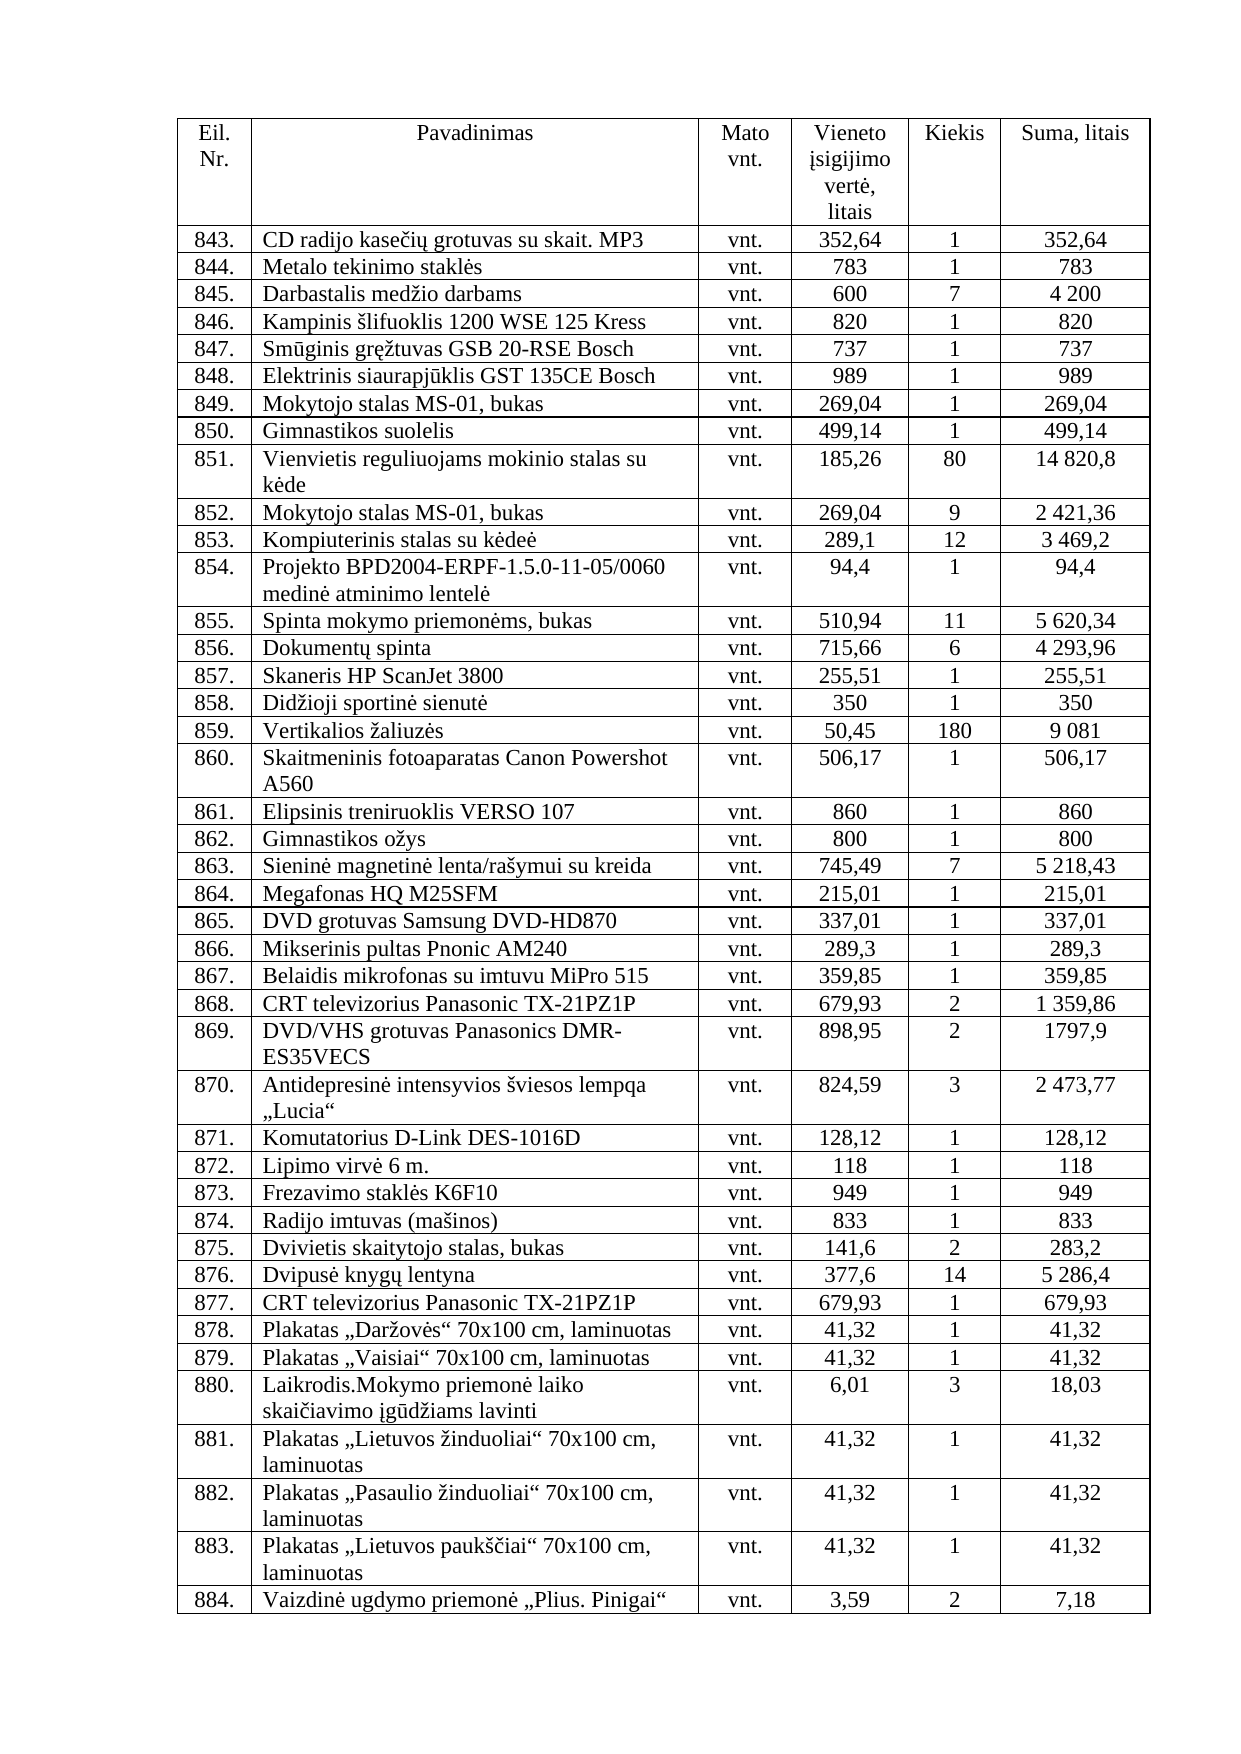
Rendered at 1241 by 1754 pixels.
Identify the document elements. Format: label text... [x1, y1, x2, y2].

table_cell 359,85 [1001, 962, 1149, 988]
table_cell vnt. [699, 798, 791, 824]
table_cell 2 421,36 [1001, 499, 1149, 525]
table_cell vnt. [699, 553, 791, 606]
table_cell 679,93 [792, 1289, 908, 1315]
table_cell 283,2 [1001, 1234, 1149, 1260]
table_cell 3 469,2 [1001, 526, 1149, 552]
table_cell vnt. [699, 499, 791, 525]
table_cell 871. [178, 1125, 251, 1151]
table_cell Frezavimo staklės K6F10 [252, 1179, 698, 1206]
table_cell vnt. [699, 526, 791, 552]
table_cell 884. [178, 1586, 251, 1612]
table_cell 855. [178, 607, 251, 633]
table_cell vnt. [699, 1071, 791, 1123]
table_cell 869. [178, 1017, 251, 1070]
table_cell 864. [178, 880, 251, 906]
table_cell 41,32 [1001, 1344, 1149, 1370]
table_cell 1 [909, 308, 1000, 334]
table_cell 715,66 [792, 635, 908, 661]
table_cell 41,32 [792, 1479, 908, 1531]
table_cell vnt. [699, 1425, 791, 1477]
table_cell 679,93 [792, 990, 908, 1016]
table_cell vnt. [699, 226, 791, 252]
table_cell 4 200 [1001, 280, 1149, 307]
table_cell 6 [909, 635, 1000, 661]
table_cell 847. [178, 335, 251, 362]
table_header Mato vnt. [699, 119, 791, 224]
table_cell 9 [909, 499, 1000, 525]
table_cell 1 [909, 1425, 1000, 1477]
table_cell Elektrinis siaurapjūklis GST 135CE Bosch [252, 363, 698, 389]
table_cell Plakatas „Pasaulio žinduoliai“ 70x100 cm, laminuotas [252, 1479, 698, 1531]
table_cell 1 [909, 363, 1000, 389]
table_cell 3,59 [792, 1586, 908, 1612]
table_cell Darbastalis medžio darbams [252, 280, 698, 307]
table_cell Elipsinis treniruoklis VERSO 107 [252, 798, 698, 824]
table_cell 94,4 [792, 553, 908, 606]
table_cell 118 [1001, 1152, 1149, 1178]
table_cell 783 [1001, 253, 1149, 279]
table_header Suma, litais [1001, 119, 1149, 224]
table_header Kiekis [909, 119, 1000, 224]
table_cell 94,4 [1001, 553, 1149, 606]
table_cell vnt. [699, 1479, 791, 1531]
table_header Eil. Nr. [178, 119, 251, 224]
table_cell 41,32 [1001, 1316, 1149, 1343]
table_cell 1 [909, 825, 1000, 852]
table_cell 1797,9 [1001, 1017, 1149, 1070]
table_cell 7 [909, 853, 1000, 879]
table_cell 853. [178, 526, 251, 552]
table_cell 1 [909, 335, 1000, 362]
table_header Vieneto įsigijimo vertė, litais [792, 119, 908, 224]
table_cell 859. [178, 717, 251, 743]
table_cell vnt. [699, 1234, 791, 1260]
table_cell vnt. [699, 908, 791, 934]
table_cell 845. [178, 280, 251, 307]
table_cell 820 [1001, 308, 1149, 334]
table_cell vnt. [699, 962, 791, 988]
table_cell 860 [1001, 798, 1149, 824]
table_cell 1 [909, 1532, 1000, 1585]
table_cell 1 [909, 689, 1000, 716]
table_cell Skaitmeninis fotoaparatas Canon Powershot A560 [252, 744, 698, 797]
table_cell 679,93 [1001, 1289, 1149, 1315]
table_cell vnt. [699, 1179, 791, 1206]
table_cell 118 [792, 1152, 908, 1178]
table_cell 289,1 [792, 526, 908, 552]
table_cell 337,01 [792, 908, 908, 934]
table_cell 352,64 [1001, 226, 1149, 252]
table_cell 255,51 [792, 662, 908, 688]
table_cell Mokytojo stalas MS-01, bukas [252, 390, 698, 416]
table_cell 2 [909, 1586, 1000, 1612]
table_cell 849. [178, 390, 251, 416]
table_cell 1 [909, 798, 1000, 824]
table_cell 862. [178, 825, 251, 852]
table_cell 857. [178, 662, 251, 688]
table_cell vnt. [699, 744, 791, 797]
table_cell Plakatas „Daržovės“ 70x100 cm, laminuotas [252, 1316, 698, 1343]
table_cell 882. [178, 1479, 251, 1531]
table_cell 4 293,96 [1001, 635, 1149, 661]
table_cell vnt. [699, 253, 791, 279]
table_cell 858. [178, 689, 251, 716]
table_cell vnt. [699, 607, 791, 633]
table_cell 874. [178, 1207, 251, 1233]
table_cell 289,3 [1001, 935, 1149, 961]
table_cell 883. [178, 1532, 251, 1585]
table_cell vnt. [699, 280, 791, 307]
table_cell 510,94 [792, 607, 908, 633]
table_cell 41,32 [792, 1316, 908, 1343]
table_cell 1 [909, 390, 1000, 416]
table_cell 14 820,8 [1001, 445, 1149, 497]
table_cell Smūginis gręžtuvas GSB 20-RSE Bosch [252, 335, 698, 362]
table_cell Vertikalios žaliuzės [252, 717, 698, 743]
table_cell 833 [792, 1207, 908, 1233]
table_cell 850. [178, 418, 251, 444]
table_cell 949 [1001, 1179, 1149, 1206]
table_cell 989 [1001, 363, 1149, 389]
table_cell vnt. [699, 717, 791, 743]
table_cell CRT televizorius Panasonic TX-21PZ1P [252, 990, 698, 1016]
table_cell 2 473,77 [1001, 1071, 1149, 1123]
table_cell 269,04 [1001, 390, 1149, 416]
table_cell 1 [909, 935, 1000, 961]
table_cell Gimnastikos suolelis [252, 418, 698, 444]
table_cell Gimnastikos ožys [252, 825, 698, 852]
table_cell 141,6 [792, 1234, 908, 1260]
table_cell 41,32 [1001, 1479, 1149, 1531]
table_cell vnt. [699, 1152, 791, 1178]
table_header Pavadinimas [252, 119, 698, 224]
table_cell 866. [178, 935, 251, 961]
table_cell Sieninė magnetinė lenta/rašymui su kreida [252, 853, 698, 879]
table_cell 1 [909, 1152, 1000, 1178]
table_cell 352,64 [792, 226, 908, 252]
table_cell Kampinis šlifuoklis 1200 WSE 125 Kress [252, 308, 698, 334]
table_cell 867. [178, 962, 251, 988]
table_cell 1 [909, 1289, 1000, 1315]
table_cell 80 [909, 445, 1000, 497]
table_cell Mokytojo stalas MS-01, bukas [252, 499, 698, 525]
table_cell Antidepresinė intensyvios šviesos lempqa „Lucia“ [252, 1071, 698, 1123]
table_cell Belaidis mikrofonas su imtuvu MiPro 515 [252, 962, 698, 988]
table_cell 41,32 [792, 1425, 908, 1477]
table_cell Plakatas „Lietuvos paukščiai“ 70x100 cm, laminuotas [252, 1532, 698, 1585]
table_cell 1 [909, 908, 1000, 934]
table_cell 1 [909, 1179, 1000, 1206]
table_cell 41,32 [792, 1344, 908, 1370]
table_cell 2 [909, 990, 1000, 1016]
table_cell Vaizdinė ugdymo priemonė „Plius. Pinigai“ [252, 1586, 698, 1612]
table_cell vnt. [699, 308, 791, 334]
table_cell vnt. [699, 1532, 791, 1585]
table_cell 506,17 [1001, 744, 1149, 797]
table_cell vnt. [699, 853, 791, 879]
table_cell Kompiuterinis stalas su kėdeė [252, 526, 698, 552]
table_cell 851. [178, 445, 251, 497]
table_cell vnt. [699, 689, 791, 716]
table_cell 783 [792, 253, 908, 279]
table_cell 9 081 [1001, 717, 1149, 743]
table_cell Laikrodis.Mokymo priemonė laiko skaičiavimo įgūdžiams lavinti [252, 1371, 698, 1424]
table_cell vnt. [699, 390, 791, 416]
table_cell 2 [909, 1017, 1000, 1070]
table_cell vnt. [699, 880, 791, 906]
table_cell 824,59 [792, 1071, 908, 1123]
table_cell 1 359,86 [1001, 990, 1149, 1016]
table_cell 6,01 [792, 1371, 908, 1424]
table_cell 180 [909, 717, 1000, 743]
table_cell 41,32 [792, 1532, 908, 1585]
table_cell Didžioji sportinė sienutė [252, 689, 698, 716]
table_cell 898,95 [792, 1017, 908, 1070]
table_cell DVD grotuvas Samsung DVD-HD870 [252, 908, 698, 934]
table_cell vnt. [699, 990, 791, 1016]
table_cell 337,01 [1001, 908, 1149, 934]
table_cell vnt. [699, 825, 791, 852]
table_cell 128,12 [792, 1125, 908, 1151]
table_cell 852. [178, 499, 251, 525]
table_cell vnt. [699, 935, 791, 961]
table_cell 41,32 [1001, 1425, 1149, 1477]
table_cell vnt. [699, 1207, 791, 1233]
table_cell 5 286,4 [1001, 1261, 1149, 1288]
table_cell 865. [178, 908, 251, 934]
table_cell Plakatas „Lietuvos žinduoliai“ 70x100 cm, laminuotas [252, 1425, 698, 1477]
table_cell DVD/VHS grotuvas Panasonics DMR-ES35VECS [252, 1017, 698, 1070]
table_cell Skaneris HP ScanJet 3800 [252, 662, 698, 688]
table_cell 880. [178, 1371, 251, 1424]
table_cell 1 [909, 880, 1000, 906]
table_cell 1 [909, 962, 1000, 988]
table_cell 846. [178, 308, 251, 334]
table_cell 499,14 [792, 418, 908, 444]
table_cell Radijo imtuvas (mašinos) [252, 1207, 698, 1233]
table_cell 800 [792, 825, 908, 852]
table_cell 863. [178, 853, 251, 879]
table_cell 499,14 [1001, 418, 1149, 444]
table_cell 878. [178, 1316, 251, 1343]
table_cell Projekto BPD2004-ERPF-1.5.0-11-05/0060 medinė atminimo lentelė [252, 553, 698, 606]
table_cell 876. [178, 1261, 251, 1288]
table_cell 844. [178, 253, 251, 279]
table_cell vnt. [699, 1125, 791, 1151]
table_cell 41,32 [1001, 1532, 1149, 1585]
table_cell vnt. [699, 635, 791, 661]
table_cell 1 [909, 1344, 1000, 1370]
table_cell 506,17 [792, 744, 908, 797]
table_cell 18,03 [1001, 1371, 1149, 1424]
table_cell 856. [178, 635, 251, 661]
table_cell 185,26 [792, 445, 908, 497]
table_cell vnt. [699, 662, 791, 688]
table_cell 848. [178, 363, 251, 389]
table_cell 989 [792, 363, 908, 389]
table_cell 1 [909, 1125, 1000, 1151]
table_cell Metalo tekinimo staklės [252, 253, 698, 279]
table_cell 3 [909, 1071, 1000, 1123]
table_cell vnt. [699, 1017, 791, 1070]
table_cell 215,01 [792, 880, 908, 906]
table_cell 877. [178, 1289, 251, 1315]
table_cell 1 [909, 1479, 1000, 1531]
table_cell Dvipusė knygų lentyna [252, 1261, 698, 1288]
table_cell 854. [178, 553, 251, 606]
table_cell 11 [909, 607, 1000, 633]
table_cell Lipimo virvė 6 m. [252, 1152, 698, 1178]
table_cell vnt. [699, 1371, 791, 1424]
table_cell 2 [909, 1234, 1000, 1260]
table_cell 5 620,34 [1001, 607, 1149, 633]
table_cell 3 [909, 1371, 1000, 1424]
table_cell vnt. [699, 335, 791, 362]
table_cell 269,04 [792, 390, 908, 416]
table_cell 14 [909, 1261, 1000, 1288]
table_cell 820 [792, 308, 908, 334]
table_cell 50,45 [792, 717, 908, 743]
table_cell 269,04 [792, 499, 908, 525]
table_cell Plakatas „Vaisiai“ 70x100 cm, laminuotas [252, 1344, 698, 1370]
table_cell 870. [178, 1071, 251, 1123]
table_cell 1 [909, 253, 1000, 279]
table_cell Dokumentų spinta [252, 635, 698, 661]
table_cell 949 [792, 1179, 908, 1206]
table_cell 800 [1001, 825, 1149, 852]
table_cell 12 [909, 526, 1000, 552]
table_cell Mikserinis pultas Pnonic AM240 [252, 935, 698, 961]
table_cell 350 [1001, 689, 1149, 716]
table_cell 1 [909, 1207, 1000, 1233]
table_cell CRT televizorius Panasonic TX-21PZ1P [252, 1289, 698, 1315]
table_cell 289,3 [792, 935, 908, 961]
table_cell 1 [909, 226, 1000, 252]
table_cell 5 218,43 [1001, 853, 1149, 879]
table_cell 875. [178, 1234, 251, 1260]
table_cell vnt. [699, 418, 791, 444]
table_cell 255,51 [1001, 662, 1149, 688]
table_cell 7,18 [1001, 1586, 1149, 1612]
table_cell 843. [178, 226, 251, 252]
table_cell 7 [909, 280, 1000, 307]
table_cell 350 [792, 689, 908, 716]
table_cell 359,85 [792, 962, 908, 988]
table_cell 737 [1001, 335, 1149, 362]
table_cell Vienvietis reguliuojams mokinio stalas su kėde [252, 445, 698, 497]
table_cell 833 [1001, 1207, 1149, 1233]
table_cell vnt. [699, 1289, 791, 1315]
table_cell 737 [792, 335, 908, 362]
table_cell 1 [909, 662, 1000, 688]
table_cell 377,6 [792, 1261, 908, 1288]
table_cell 1 [909, 553, 1000, 606]
table_cell Megafonas HQ M25SFM [252, 880, 698, 906]
table_cell Spinta mokymo priemonėms, bukas [252, 607, 698, 633]
table_cell vnt. [699, 1316, 791, 1343]
table_cell vnt. [699, 445, 791, 497]
table_cell vnt. [699, 1261, 791, 1288]
table_cell 881. [178, 1425, 251, 1477]
table_cell 745,49 [792, 853, 908, 879]
table_cell 860 [792, 798, 908, 824]
table_cell 860. [178, 744, 251, 797]
table_cell Dvivietis skaitytojo stalas, bukas [252, 1234, 698, 1260]
table_cell 600 [792, 280, 908, 307]
table_cell 1 [909, 1316, 1000, 1343]
table_cell 1 [909, 744, 1000, 797]
table_cell 872. [178, 1152, 251, 1178]
table_cell Komutatorius D-Link DES-1016D [252, 1125, 698, 1151]
table_cell vnt. [699, 1586, 791, 1612]
table_cell CD radijo kasečių grotuvas su skait. MP3 [252, 226, 698, 252]
table_cell 215,01 [1001, 880, 1149, 906]
table_cell 879. [178, 1344, 251, 1370]
table_cell 128,12 [1001, 1125, 1149, 1151]
table_cell 868. [178, 990, 251, 1016]
table_cell vnt. [699, 1344, 791, 1370]
table_cell 1 [909, 418, 1000, 444]
table_cell 861. [178, 798, 251, 824]
table_cell 873. [178, 1179, 251, 1206]
table_cell vnt. [699, 363, 791, 389]
